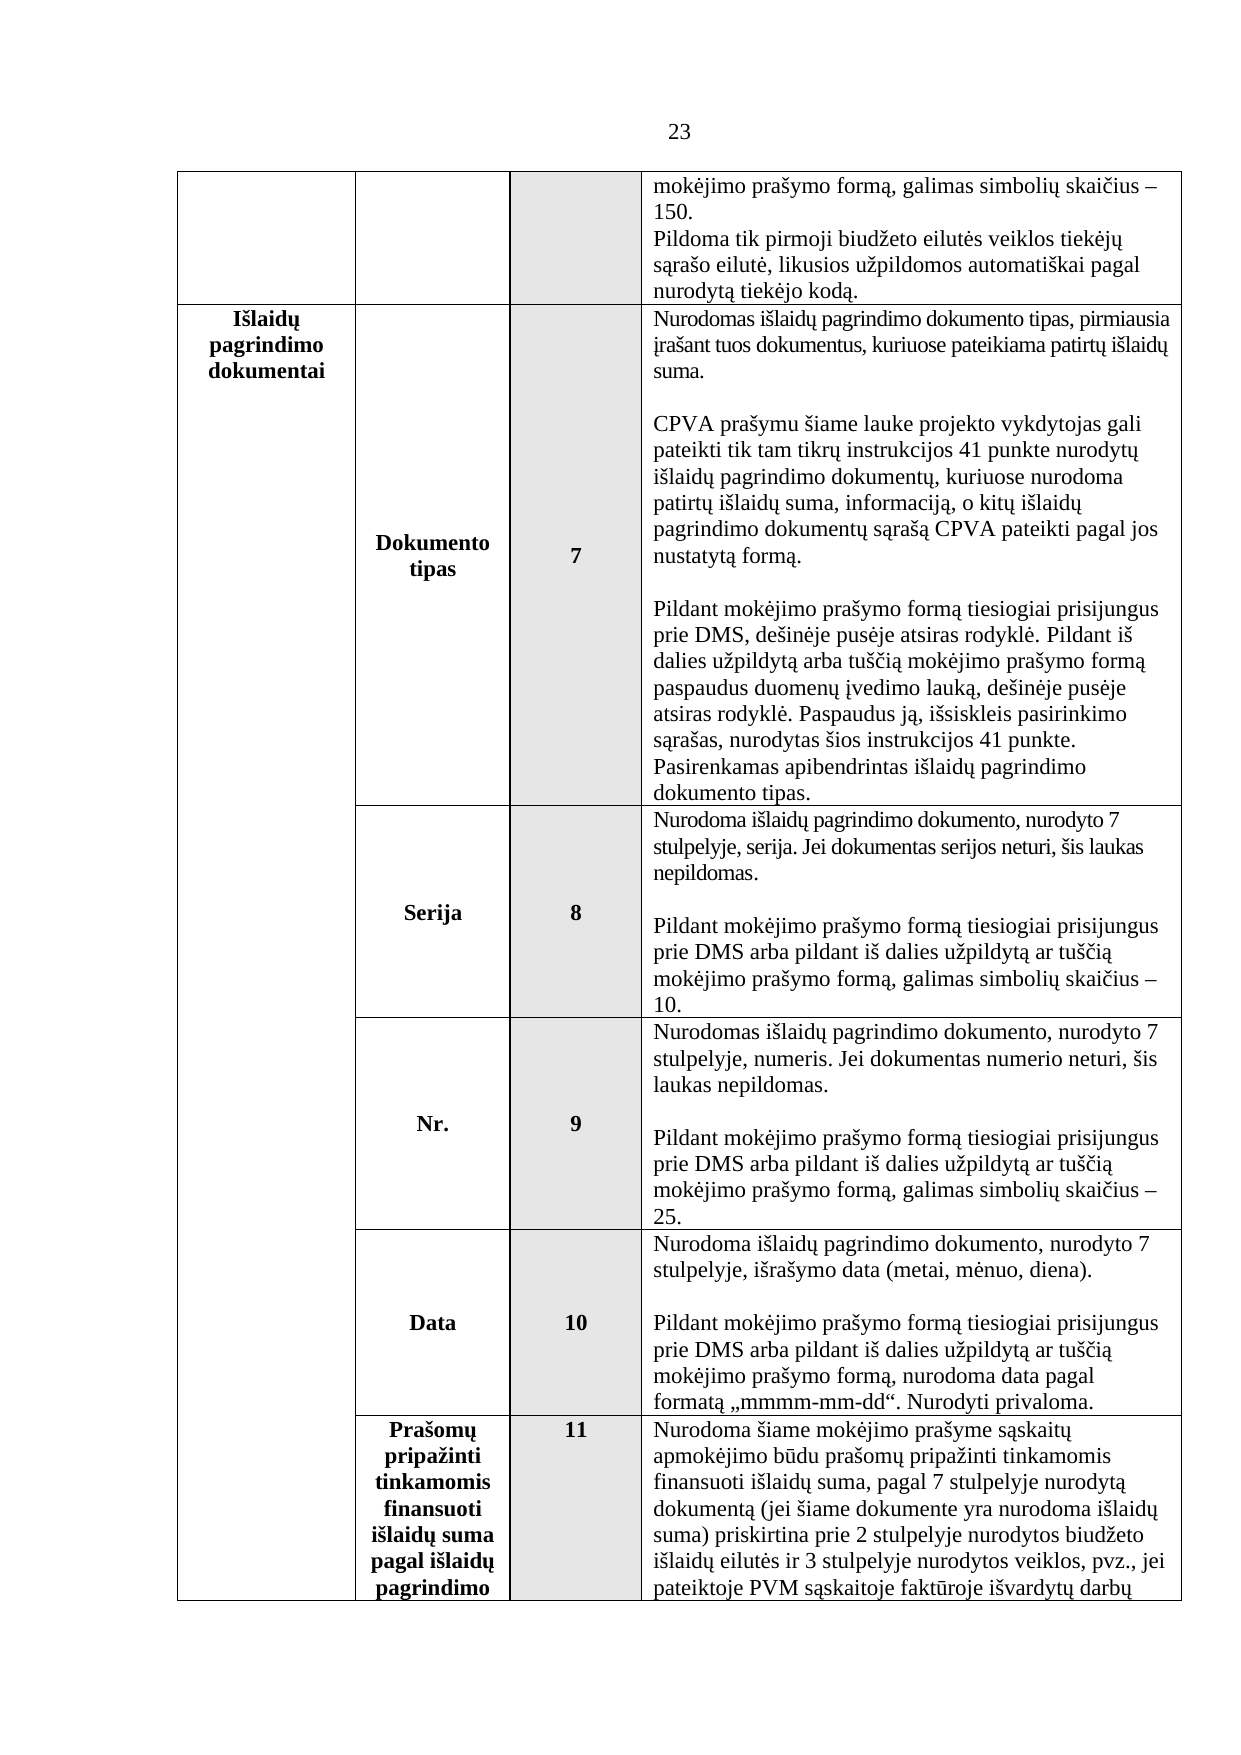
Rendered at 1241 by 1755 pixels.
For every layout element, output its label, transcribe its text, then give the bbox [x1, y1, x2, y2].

table_cell Nurodoma išlaidų pagrindimo dokumento, nurodyto 7 stulpelyje, išrašymo data (metai, mėnuo, diena). Pildant mokėjimo prašymo formą tiesiogiai prisijungus prie DMS arba pildant iš dalies užpildytą ar tuščią mokėjimo prašymo formą, nurodoma data pagal formatą „mmmm-mm-dd“. Nurodyti privaloma. [642, 1230, 1181, 1415]
table_cell [511, 172, 641, 304]
table_cell [356, 172, 509, 304]
table_cell mokėjimo prašymo formą, galimas simbolių skaičius – 150. Pildoma tik pirmoji biudžeto eilutės veiklos tiekėjų sąrašo eilutė, likusios užpildomos automatiškai pagal nurodytą tiekėjo kodą. [642, 172, 1181, 304]
table_cell Nurodomas išlaidų pagrindimo dokumento tipas, pirmiausia įrašant tuos dokumentus, kuriuose pateikiama patirtų išlaidų suma. CPVA prašymu šiame lauke projekto vykdytojas gali pateikti tik tam tikrų instrukcijos 41 punkte nurodytų išlaidų pagrindimo dokumentų, kuriuose nurodoma patirtų išlaidų suma, informaciją, o kitų išlaidų pagrindimo dokumentų sąrašą CPVA pateikti pagal jos nustatytą formą. Pildant mokėjimo prašymo formą tiesiogiai prisijungus prie DMS, dešinėje pusėje atsiras rodyklė. Pildant iš dalies užpildytą arba tuščią mokėjimo prašymo formą paspaudus duomenų įvedimo lauką, dešinėje pusėje atsiras rodyklė. Paspaudus ją, išsiskleis pasirinkimo sąrašas, nurodytas šios instrukcijos 41 punkte. Pasirenkamas apibendrintas išlaidų pagrindimo dokumento tipas. [642, 305, 1181, 805]
table_cell 10 [511, 1230, 641, 1415]
table_cell Nurodoma išlaidų pagrindimo dokumento, nurodyto 7 stulpelyje, serija. Jei dokumentas serijos neturi, šis laukas nepildomas. Pildant mokėjimo prašymo formą tiesiogiai prisijungus prie DMS arba pildant iš dalies užpildytą ar tuščią mokėjimo prašymo formą, galimas simbolių skaičius – 10. [642, 806, 1181, 1017]
table_cell Prašomų pripažinti tinkamomis finansuoti išlaidų suma pagal išlaidų pagrindimo [356, 1416, 509, 1600]
table_cell [178, 172, 355, 304]
table_cell Serija [356, 806, 509, 1017]
table_cell Išlaidų pagrindimo dokumentai [178, 305, 355, 1600]
table_cell 7 [511, 305, 641, 805]
table_cell Data [356, 1230, 509, 1415]
table_cell Nr. [356, 1018, 509, 1229]
table_cell 11 [511, 1416, 641, 1600]
table_cell Dokumento tipas [356, 305, 509, 805]
table_cell Nurodomas išlaidų pagrindimo dokumento, nurodyto 7 stulpelyje, numeris. Jei dokumentas numerio neturi, šis laukas nepildomas. Pildant mokėjimo prašymo formą tiesiogiai prisijungus prie DMS arba pildant iš dalies užpildytą ar tuščią mokėjimo prašymo formą, galimas simbolių skaičius – 25. [642, 1018, 1181, 1229]
table_cell 9 [511, 1018, 641, 1229]
table_cell Nurodoma šiame mokėjimo prašyme sąskaitų apmokėjimo būdu prašomų pripažinti tinkamomis finansuoti išlaidų suma, pagal 7 stulpelyje nurodytą dokumentą (jei šiame dokumente yra nurodoma išlaidų suma) priskirtina prie 2 stulpelyje nurodytos biudžeto išlaidų eilutės ir 3 stulpelyje nurodytos veiklos, pvz., jei pateiktoje PVM sąskaitoje faktūroje išvardytų darbų [642, 1416, 1181, 1600]
table_cell 8 [511, 806, 641, 1017]
